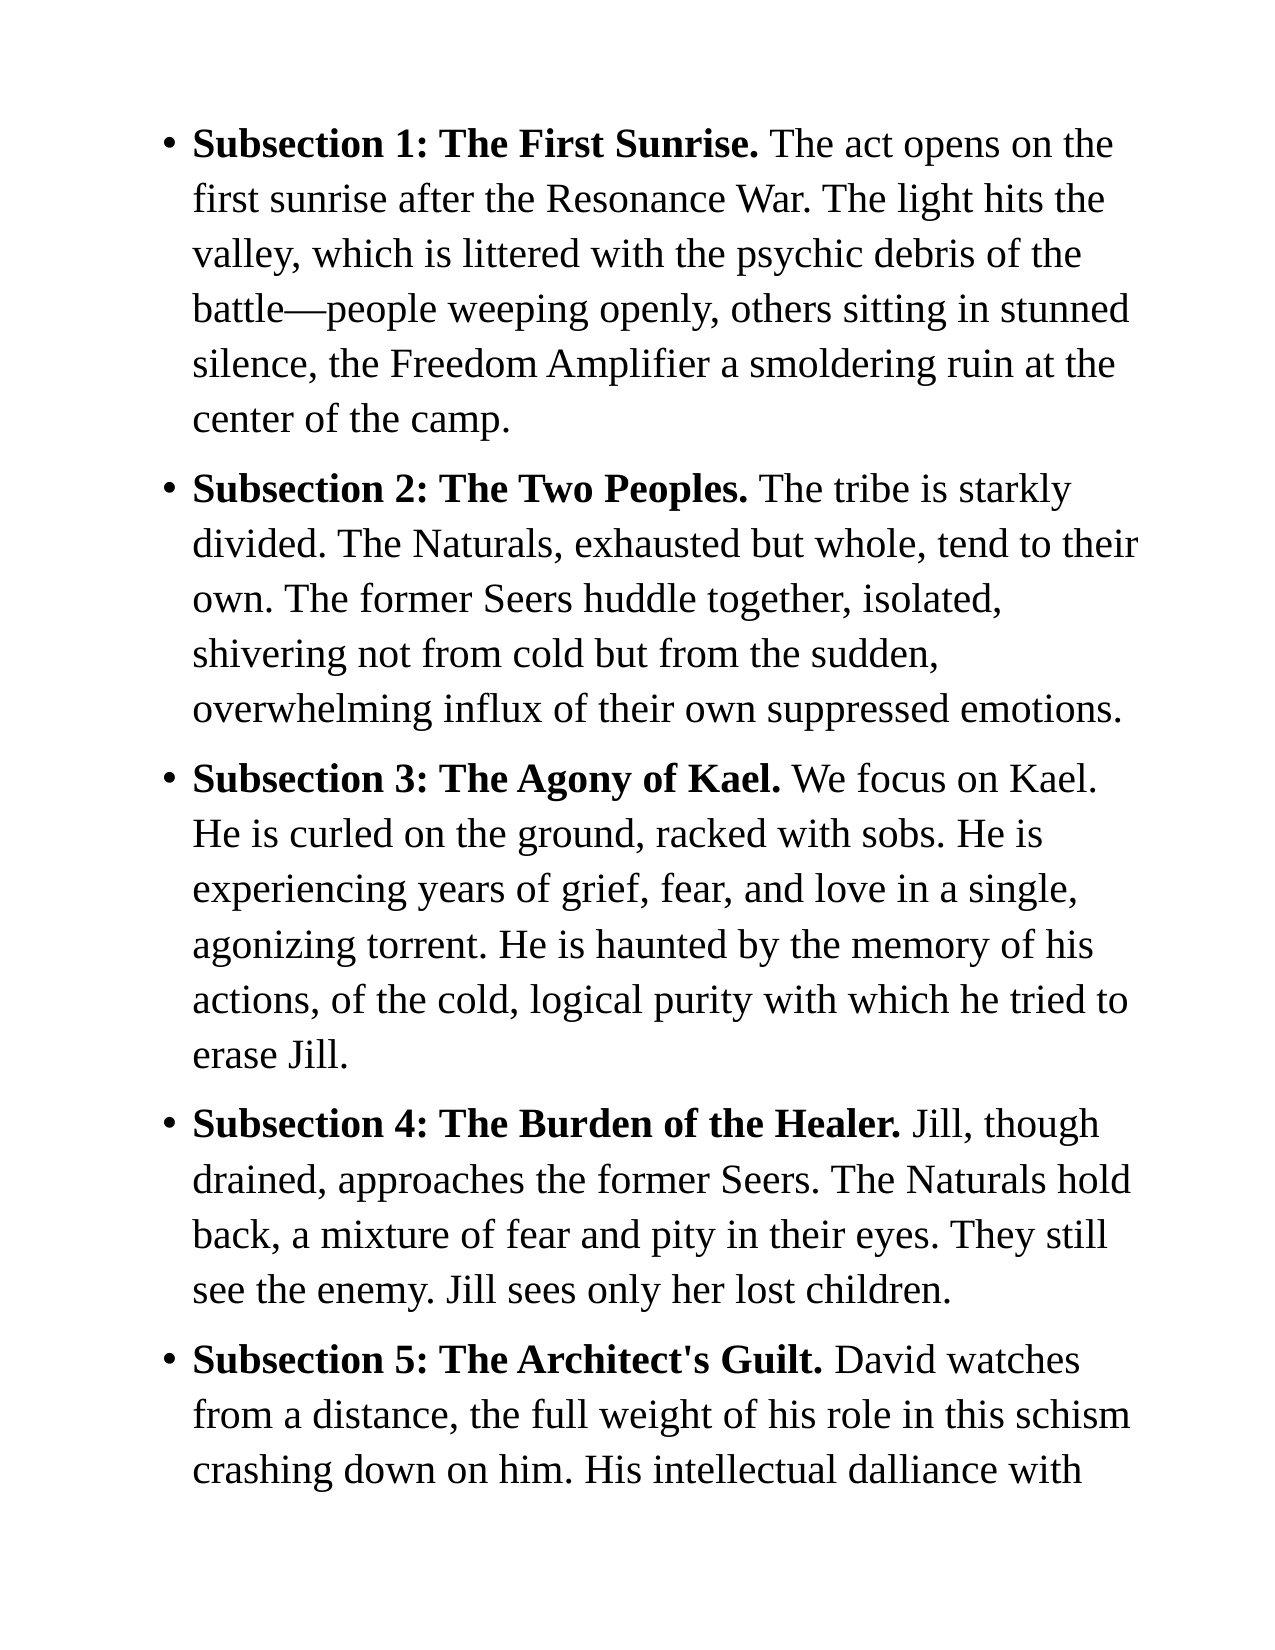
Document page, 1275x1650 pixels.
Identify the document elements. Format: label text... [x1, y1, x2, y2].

list Subsection 5: The Architect's Guilt. David watches from a distance, the full weight of his role in this schism crashing down on him. His intellectual dalliance with [162, 1334, 1157, 1492]
list Subsection 3: The Agony of Kael. We focus on Kael. He is curled on the ground, racked with sobs. He is experiencing years of grief, fear, and love in a single, agonizing torrent. He is haunted by the memory of his actions, of the cold, logical purity with which he tried to erase Jill. [162, 754, 1157, 1077]
list Subsection 4: The Burden of the Healer. Jill, though drained, approaches the former Seers. The Naturals hold back, a mixture of fear and pity in their eyes. They still see the enemy. Jill sees only her lost children. [162, 1099, 1157, 1312]
list Subsection 2: The Two Peoples. The tribe is starkly divided. The Naturals, exhausted but whole, tend to their own. The former Seers huddle together, isolated, shivering not from cold but from the sudden, overwhelming influx of their own suppressed emotions. [162, 463, 1157, 732]
list Subsection 1: The First Sunrise. The act opens on the first sunrise after the Resonance War. The light hits the valley, which is littered with the psychic debris of the battle—people weeping openly, others sitting in stunned silence, the Freedom Amplifier a smoldering ruin at the center of the camp. [162, 118, 1157, 442]
